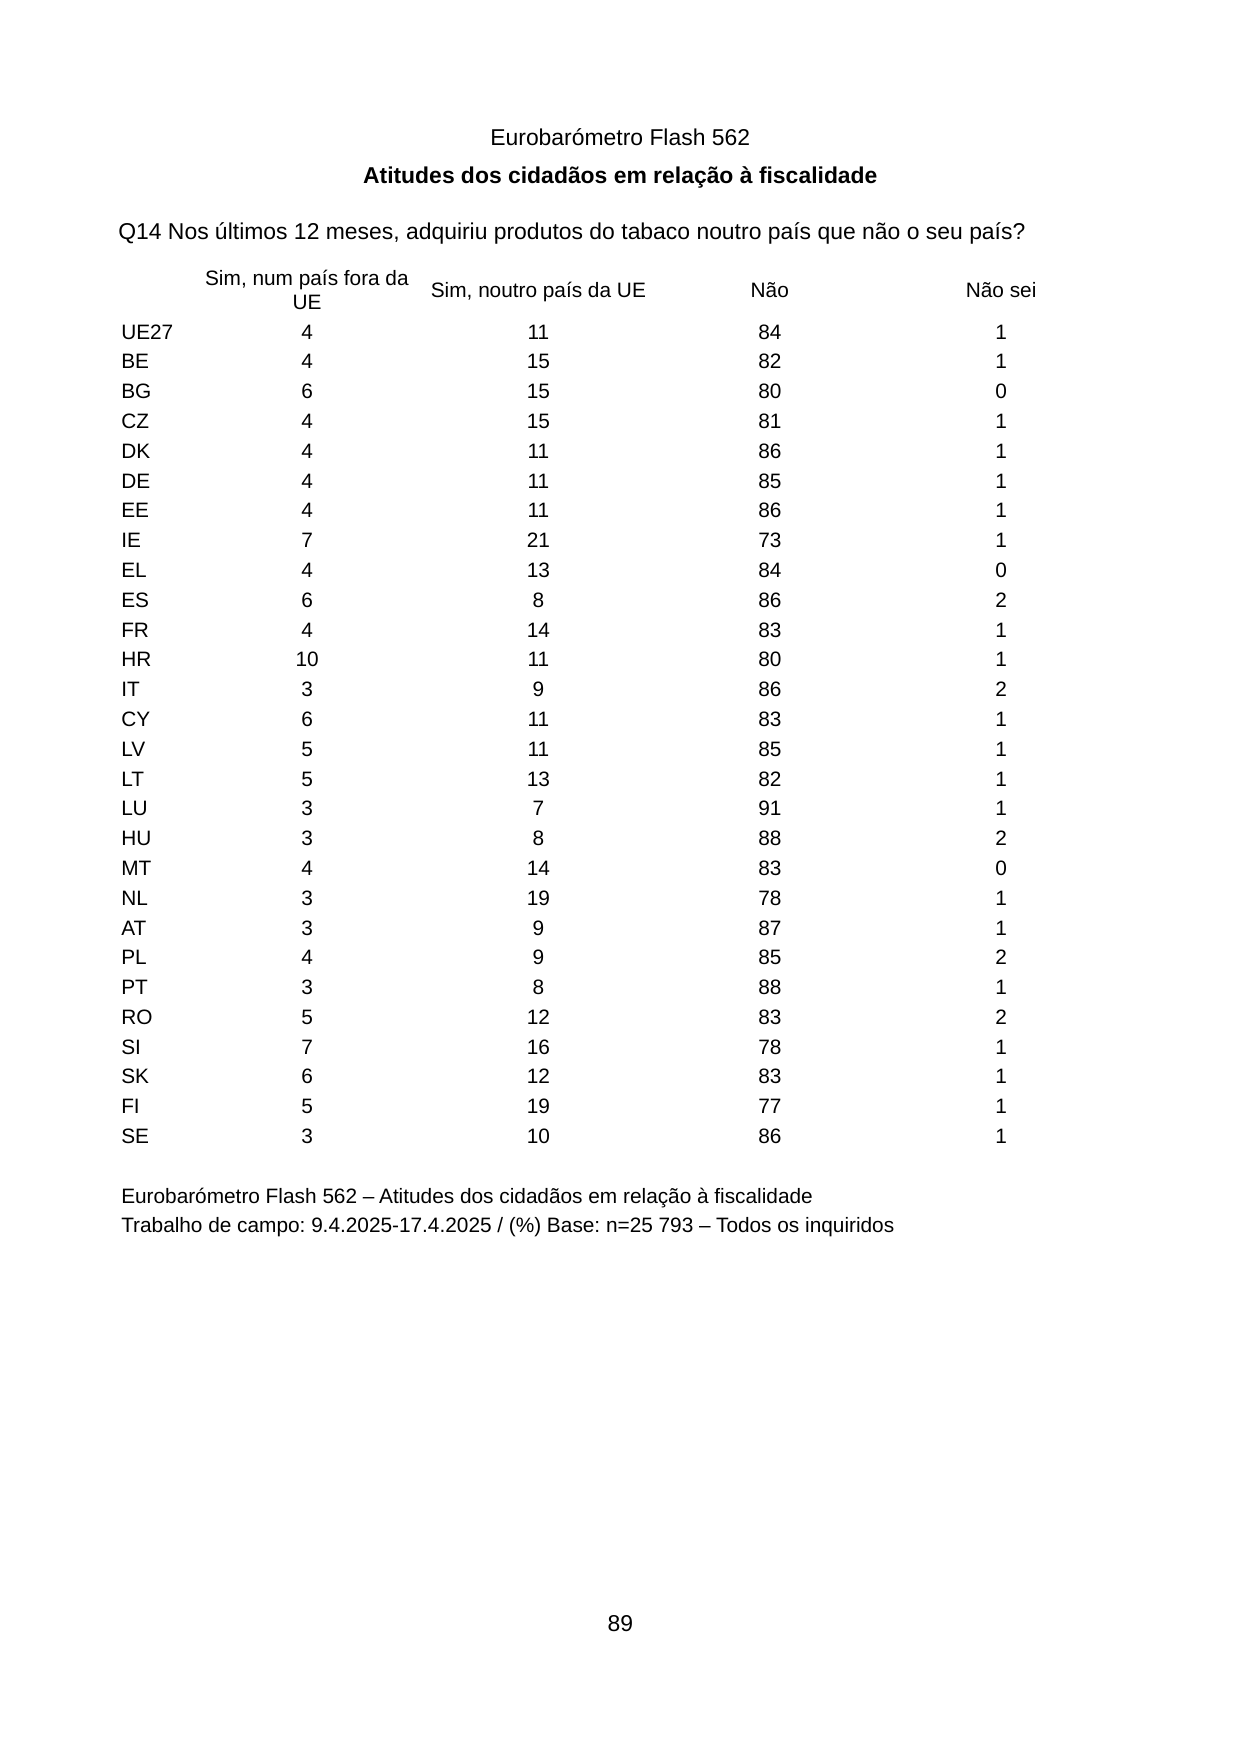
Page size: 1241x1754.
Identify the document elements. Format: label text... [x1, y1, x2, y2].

table_cell 87 [654, 913, 885, 942]
table_cell 88 [654, 823, 885, 853]
table_cell 2 [885, 1002, 1117, 1032]
table_cell 1 [885, 525, 1117, 555]
table_cell 19 [423, 883, 654, 912]
table_cell 88 [654, 972, 885, 1002]
table_cell 80 [654, 376, 885, 406]
table_cell 1 [885, 704, 1117, 734]
table_cell 1 [885, 1121, 1117, 1151]
table_cell 11 [423, 495, 654, 525]
table_header Não [654, 263, 885, 317]
table_cell HU [118, 823, 191, 853]
table_cell 84 [654, 317, 885, 346]
table_cell 19 [423, 1091, 654, 1121]
table_cell DK [118, 436, 191, 466]
table_cell 1 [885, 317, 1117, 346]
table_cell 9 [423, 674, 654, 704]
table_cell 7 [191, 1032, 422, 1061]
table_cell 5 [191, 734, 422, 763]
table_cell [118, 1151, 191, 1181]
table_cell 81 [654, 406, 885, 436]
table_cell 4 [191, 436, 422, 466]
table_cell DE [118, 466, 191, 495]
table_cell 83 [654, 853, 885, 883]
table_cell 8 [423, 823, 654, 853]
table_cell [191, 1151, 422, 1181]
table_cell 3 [191, 913, 422, 942]
table_cell Eurobarómetro Flash 562 – Atitudes dos cidadãos em relação à fiscalidade [118, 1181, 1117, 1210]
table_cell 2 [885, 942, 1117, 972]
table_cell 3 [191, 793, 422, 823]
table_cell 1 [885, 644, 1117, 674]
table_cell 1 [885, 883, 1117, 912]
table_cell 16 [423, 1032, 654, 1061]
table_cell 11 [423, 644, 654, 674]
table_cell 1 [885, 1091, 1117, 1121]
table_cell 2 [885, 585, 1117, 614]
table_cell EL [118, 555, 191, 585]
table_cell BE [118, 346, 191, 376]
table_cell 1 [885, 466, 1117, 495]
table_cell 6 [191, 585, 422, 614]
table_cell 15 [423, 346, 654, 376]
table_cell 83 [654, 1002, 885, 1032]
table_cell MT [118, 853, 191, 883]
table_cell 84 [654, 555, 885, 585]
table_cell 0 [885, 555, 1117, 585]
table_cell 83 [654, 1061, 885, 1091]
table_cell 10 [191, 644, 422, 674]
table_cell 78 [654, 883, 885, 912]
table_cell 15 [423, 406, 654, 436]
table_cell 4 [191, 346, 422, 376]
table_cell 13 [423, 764, 654, 793]
table_cell CZ [118, 406, 191, 436]
table_cell 86 [654, 585, 885, 614]
table_cell 85 [654, 942, 885, 972]
table_cell 82 [654, 346, 885, 376]
table_cell 5 [191, 1091, 422, 1121]
table_cell SE [118, 1121, 191, 1151]
table_cell AT [118, 913, 191, 942]
table_cell 77 [654, 1091, 885, 1121]
table_cell 1 [885, 1032, 1117, 1061]
table_cell 11 [423, 704, 654, 734]
table_cell 1 [885, 972, 1117, 1002]
table_cell 4 [191, 942, 422, 972]
table_cell 1 [885, 406, 1117, 436]
table_cell 9 [423, 942, 654, 972]
table_cell 85 [654, 734, 885, 763]
table_cell 10 [423, 1121, 654, 1151]
table_cell 83 [654, 704, 885, 734]
table_cell 12 [423, 1002, 654, 1032]
table_cell PT [118, 972, 191, 1002]
table_cell HR [118, 644, 191, 674]
table_cell ES [118, 585, 191, 614]
table_cell 80 [654, 644, 885, 674]
table_cell 1 [885, 913, 1117, 942]
table_cell 0 [885, 376, 1117, 406]
table_cell 8 [423, 972, 654, 1002]
table_cell Trabalho de campo: 9.4.2025-17.4.2025 / (%) Base: n=25 793 – Todos os inquiridos [118, 1210, 1117, 1240]
table_header [118, 263, 191, 317]
table_cell 86 [654, 1121, 885, 1151]
table_header Sim, num país fora da UE [191, 263, 422, 317]
table_cell 5 [191, 764, 422, 793]
table_cell 2 [885, 674, 1117, 704]
table_cell 5 [191, 1002, 422, 1032]
table_cell NL [118, 883, 191, 912]
table_cell EE [118, 495, 191, 525]
table_cell 13 [423, 555, 654, 585]
table_cell 91 [654, 793, 885, 823]
table_cell 4 [191, 317, 422, 346]
table_cell 83 [654, 615, 885, 644]
table_cell 86 [654, 674, 885, 704]
table_cell 7 [191, 525, 422, 555]
table_cell 1 [885, 495, 1117, 525]
table_cell [654, 1151, 885, 1181]
table_cell LU [118, 793, 191, 823]
table_cell 11 [423, 734, 654, 763]
table_cell CY [118, 704, 191, 734]
table_cell LT [118, 764, 191, 793]
table_cell 1 [885, 734, 1117, 763]
table_header Não sei [885, 263, 1117, 317]
table_cell UE27 [118, 317, 191, 346]
table_cell 82 [654, 764, 885, 793]
table_cell 14 [423, 615, 654, 644]
table_cell SK [118, 1061, 191, 1091]
table_header Sim, noutro país da UE [423, 263, 654, 317]
table_cell 11 [423, 466, 654, 495]
text Q14 Nos últimos 12 meses, adquiriu produtos do tabaco noutro país que não o seu país? [118, 218, 1122, 244]
table_cell FI [118, 1091, 191, 1121]
table_cell 7 [423, 793, 654, 823]
table_cell 3 [191, 674, 422, 704]
table_cell 0 [885, 853, 1117, 883]
table_cell 4 [191, 615, 422, 644]
table_cell 6 [191, 704, 422, 734]
table_cell 6 [191, 1061, 422, 1091]
table_cell LV [118, 734, 191, 763]
table_cell 1 [885, 1061, 1117, 1091]
table_cell 86 [654, 495, 885, 525]
table_cell 9 [423, 913, 654, 942]
table_cell 8 [423, 585, 654, 614]
table_cell 3 [191, 883, 422, 912]
table_cell FR [118, 615, 191, 644]
table_cell RO [118, 1002, 191, 1032]
table_cell 11 [423, 436, 654, 466]
table_cell 78 [654, 1032, 885, 1061]
table_cell 86 [654, 436, 885, 466]
table_cell PL [118, 942, 191, 972]
table_cell 4 [191, 495, 422, 525]
table_cell [423, 1151, 654, 1181]
table_cell 1 [885, 793, 1117, 823]
table_cell 85 [654, 466, 885, 495]
table_cell IT [118, 674, 191, 704]
table_cell 4 [191, 853, 422, 883]
table_cell 6 [191, 376, 422, 406]
table_cell 73 [654, 525, 885, 555]
table_cell IE [118, 525, 191, 555]
table_cell 1 [885, 436, 1117, 466]
table_cell 12 [423, 1061, 654, 1091]
table_cell 14 [423, 853, 654, 883]
table_cell 1 [885, 346, 1117, 376]
table_cell 3 [191, 823, 422, 853]
table_cell BG [118, 376, 191, 406]
table_cell [885, 1151, 1117, 1181]
table_cell 1 [885, 615, 1117, 644]
table_cell 21 [423, 525, 654, 555]
table_cell 3 [191, 1121, 422, 1151]
table_cell 4 [191, 406, 422, 436]
table_cell 3 [191, 972, 422, 1002]
table_cell 11 [423, 317, 654, 346]
table_cell 4 [191, 555, 422, 585]
table_cell SI [118, 1032, 191, 1061]
table_cell 2 [885, 823, 1117, 853]
table_cell 4 [191, 466, 422, 495]
table_cell 1 [885, 764, 1117, 793]
table_cell 15 [423, 376, 654, 406]
